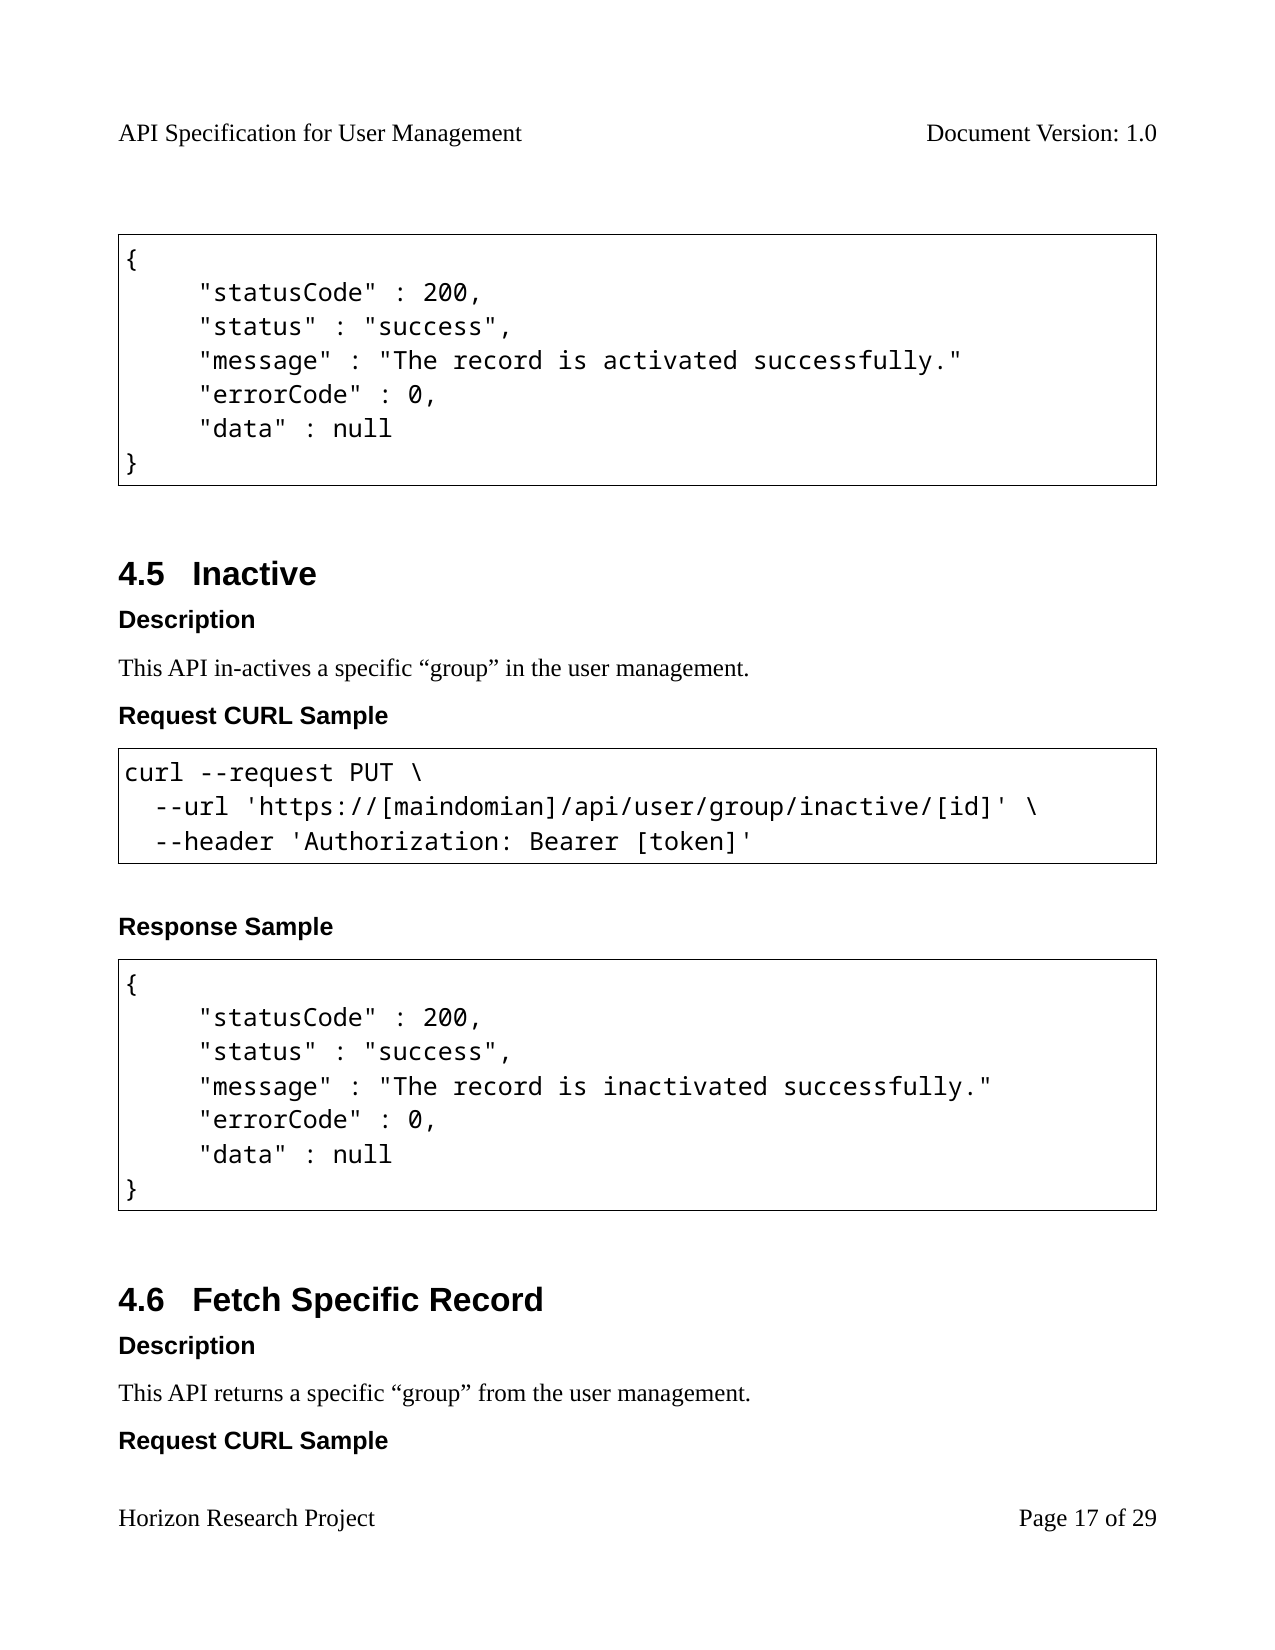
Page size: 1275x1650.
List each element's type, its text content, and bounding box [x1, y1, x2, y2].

text This API returns a specific “group” from the user management. [118, 1378, 1157, 1407]
text Response Sample [118, 912, 1157, 940]
table_header { "statusCode" : 200, "status" : "success", "message" : "The record is inactivated successfully." "errorCode" : 0, "data" : null } [119, 960, 1156, 1210]
text Description [118, 1331, 1157, 1359]
subtitle Inactive [118, 554, 1157, 593]
text This API in-actives a specific “group” in the user management. [118, 653, 1157, 682]
subtitle Fetch Specific Record [118, 1279, 1157, 1318]
text Description [118, 605, 1157, 634]
text Request CURL Sample [118, 701, 1157, 729]
table_header curl --request PUT \ --url 'https://[maindomian]/api/user/group/inactive/[id]' \ --header 'Authorization: Bearer [token]' [119, 749, 1156, 863]
table_header { "statusCode" : 200, "status" : "success", "message" : "The record is activated successfully." "errorCode" : 0, "data" : null } [119, 235, 1156, 485]
text Request CURL Sample [118, 1426, 1157, 1455]
